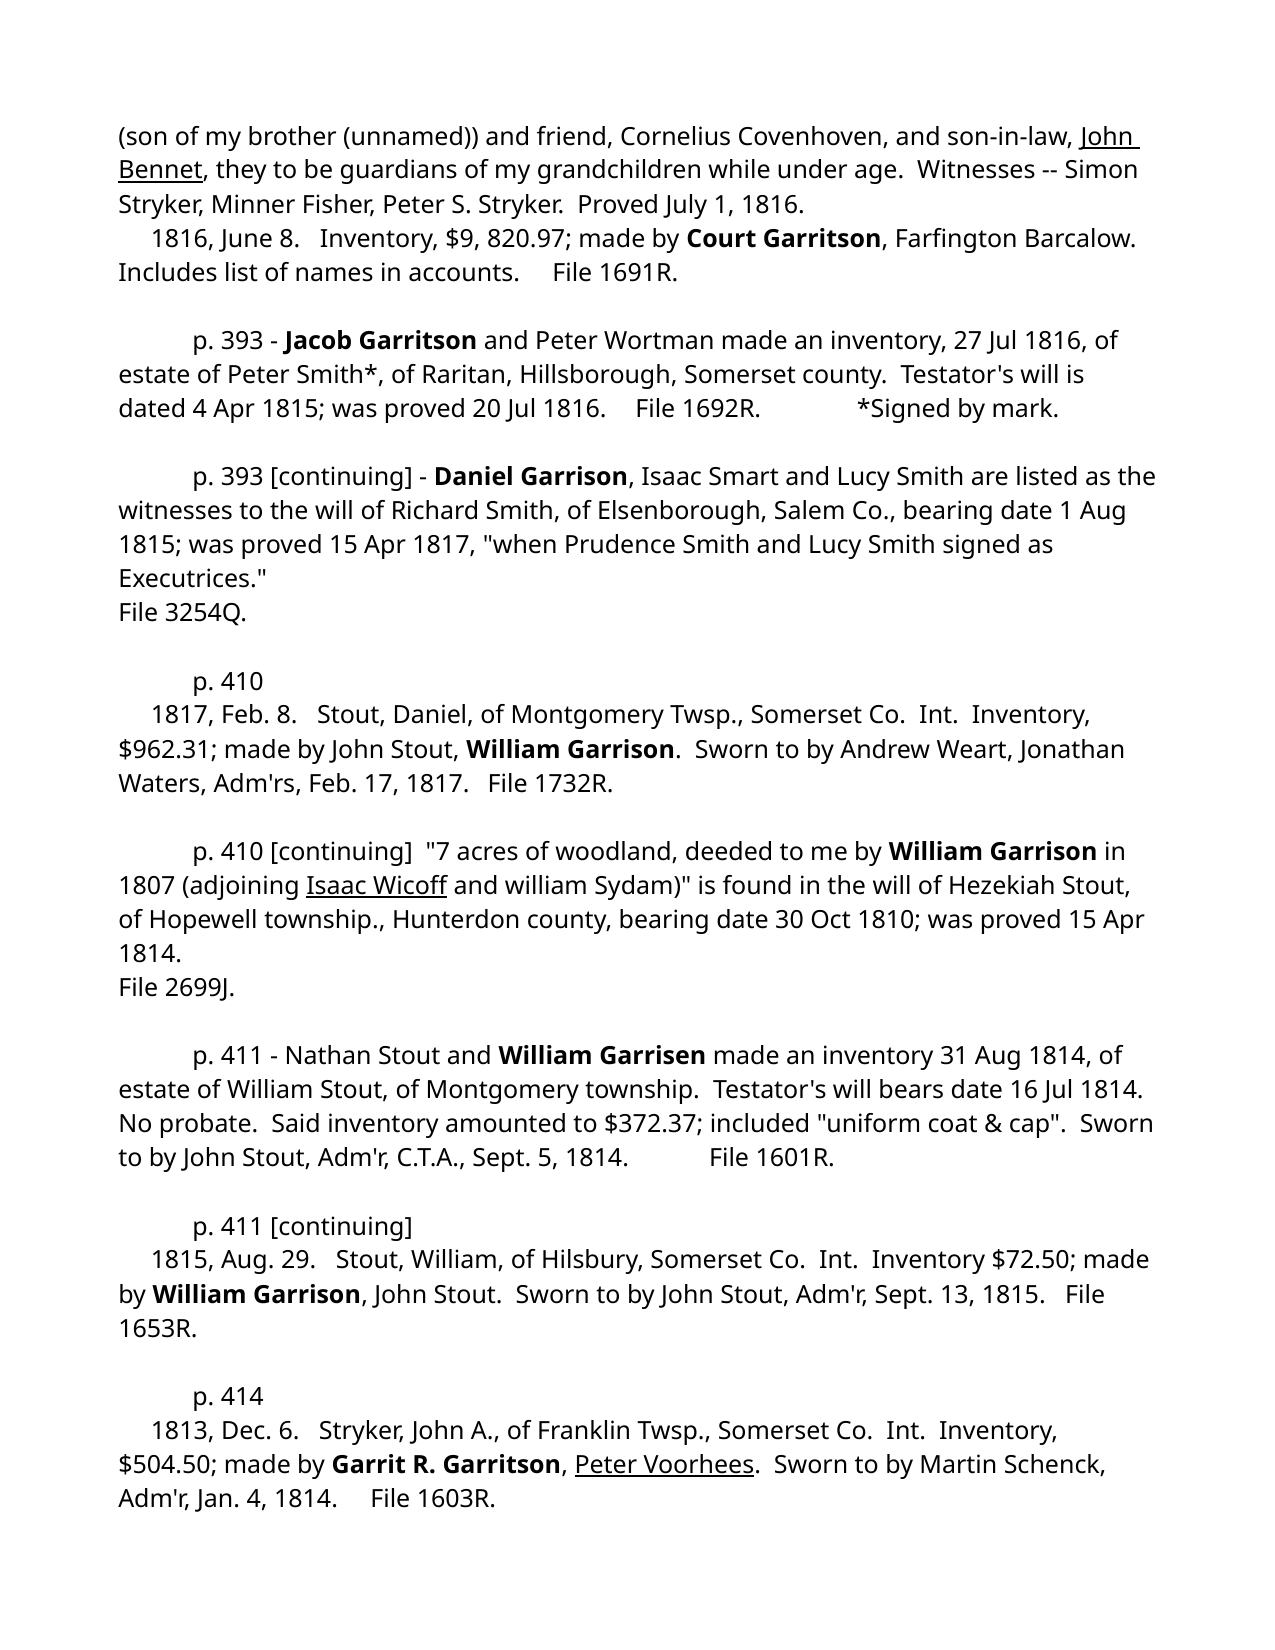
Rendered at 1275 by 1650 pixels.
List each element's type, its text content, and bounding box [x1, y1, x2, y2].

text 1817, Feb. 8. Stout, Daniel, of Montgomery Twsp., Somerset Co. Int. Inventory, $962.31; made by John Stout, William Garrison. Sworn to by Andrew Weart, Jonathan Waters, Adm'rs, Feb. 17, 1817. File 1732R. [118, 697, 1157, 799]
text 1815, Aug. 29. Stout, William, of Hilsbury, Somerset Co. Int. Inventory $72.50; made by William Garrison, John Stout. Sworn to by John Stout, Adm'r, Sept. 13, 1815. File 1653R. [118, 1242, 1157, 1344]
text p. 393 [continuing] - Daniel Garrison, Isaac Smart and Lucy Smith are listed as the witnesses to the will of Richard Smith, of Elsenborough, Salem Co., bearing date 1 Aug 1815; was proved 15 Apr 1817, "when Prudence Smith and Lucy Smith signed as Executrices." [118, 459, 1157, 595]
text File 3254Q. [118, 595, 1157, 629]
text p. 414 [118, 1378, 1157, 1412]
text (son of my brother (unnamed)) and friend, Cornelius Covenhoven, and son-in-law, John Bennet, they to be guardians of my grandchildren while under age. Witnesses -- Simon Stryker, Minner Fisher, Peter S. Stryker. Proved July 1, 1816. [118, 118, 1157, 220]
text p. 393 - Jacob Garritson and Peter Wortman made an inventory, 27 Jul 1816, of estate of Peter Smith*, of Raritan, Hillsborough, Somerset county. Testator's will is dated 4 Apr 1815; was proved 20 Jul 1816. File 1692R. *Signed by mark. [118, 322, 1157, 425]
text File 2699J. [118, 970, 1157, 1004]
text 1813, Dec. 6. Stryker, John A., of Franklin Twsp., Somerset Co. Int. Inventory, $504.50; made by Garrit R. Garritson, Peter Voorhees. Sworn to by Martin Schenck, Adm'r, Jan. 4, 1814. File 1603R. [118, 1412, 1157, 1515]
text 1816, June 8. Inventory, $9, 820.97; made by Court Garritson, Farfington Barcalow. Includes list of names in accounts. File 1691R. [118, 220, 1157, 288]
text p. 410 [118, 663, 1157, 697]
text p. 411 [continuing] [118, 1208, 1157, 1242]
text p. 410 [continuing] "7 acres of woodland, deeded to me by William Garrison in 1807 (adjoining Isaac Wicoff and william Sydam)" is found in the will of Hezekiah Stout, of Hopewell township., Hunterdon county, bearing date 30 Oct 1810; was proved 15 Apr 1814. [118, 833, 1157, 970]
text p. 411 - Nathan Stout and William Garrisen made an inventory 31 Aug 1814, of estate of William Stout, of Montgomery township. Testator's will bears date 16 Jul 1814. No probate. Said inventory amounted to $372.37; included "uniform coat & cap". Sworn to by John Stout, Adm'r, C.T.A., Sept. 5, 1814. File 1601R. [118, 1038, 1157, 1174]
